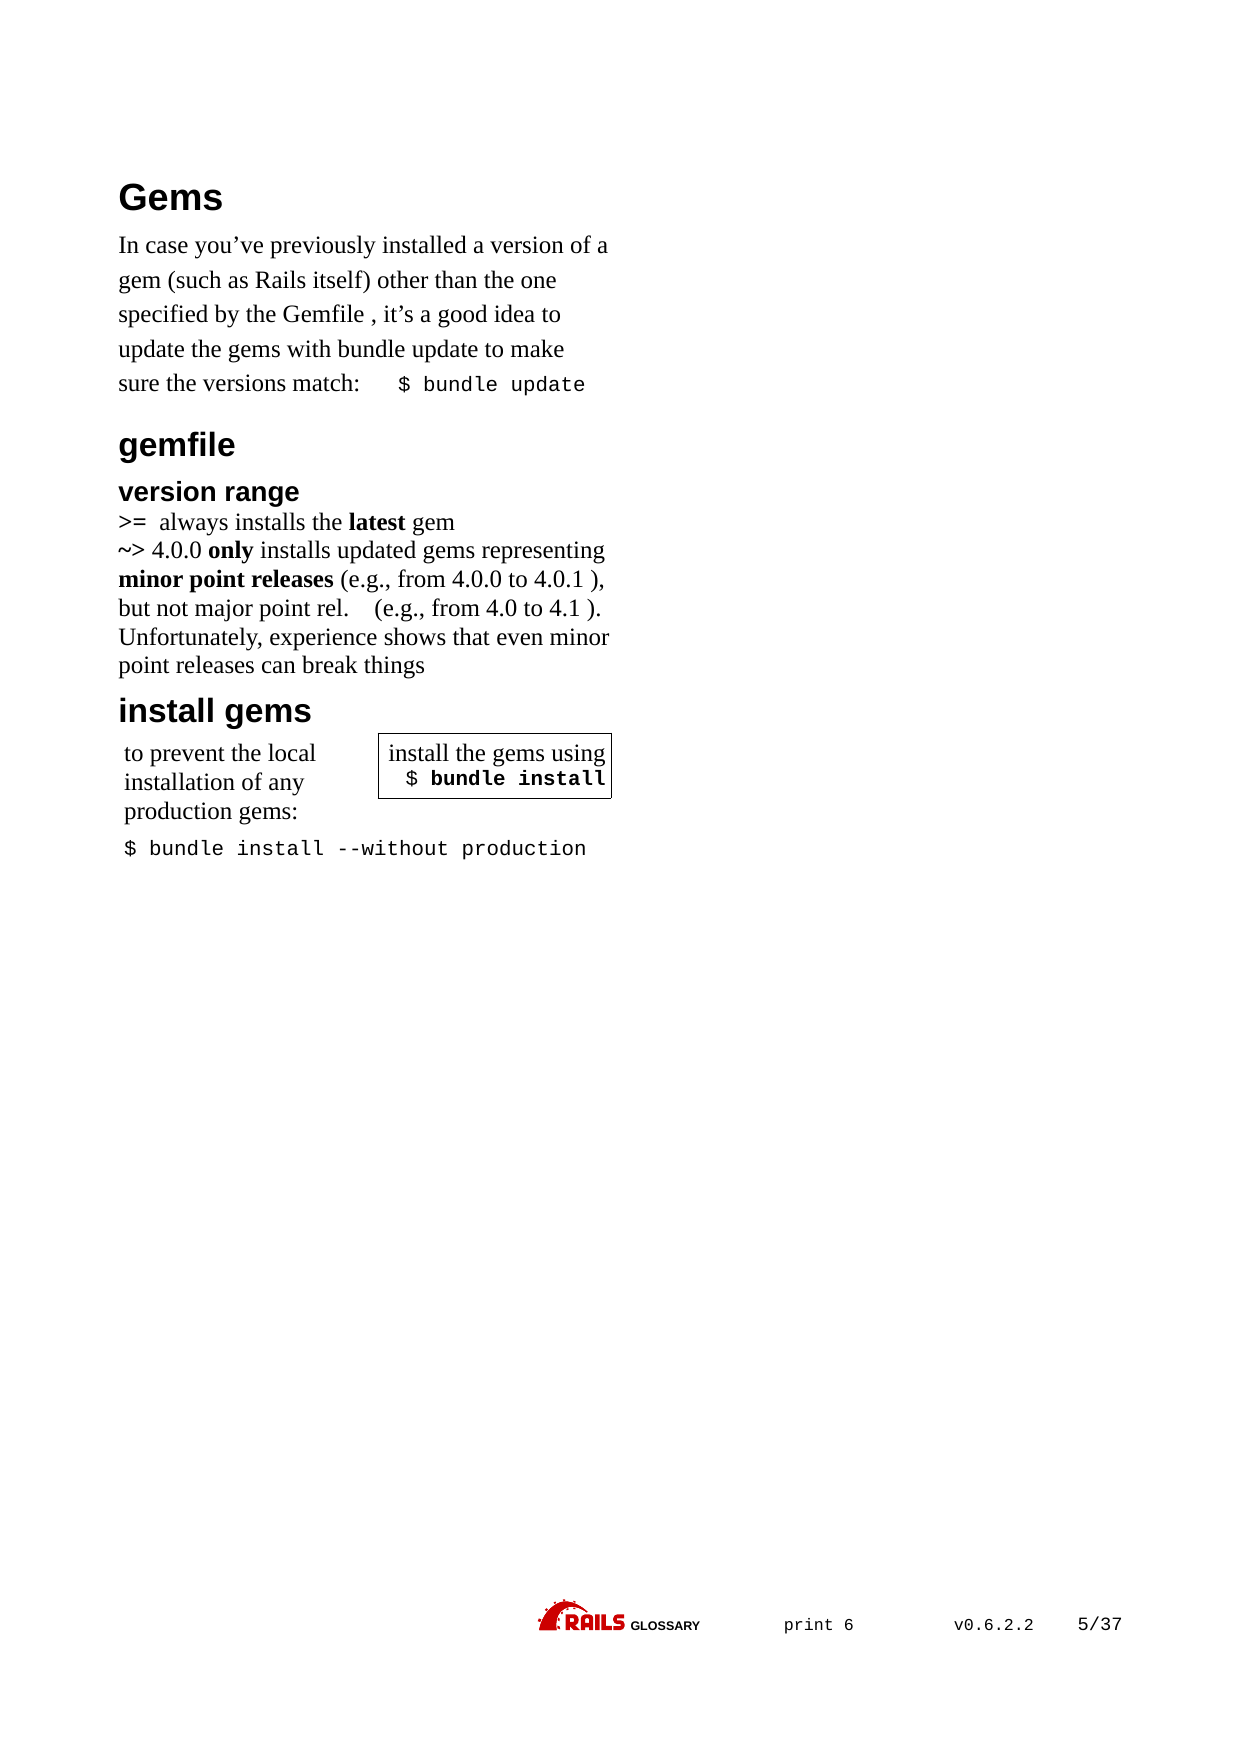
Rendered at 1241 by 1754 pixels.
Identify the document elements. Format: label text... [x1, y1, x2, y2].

text >= always installs the latest gem [118, 507, 611, 536]
subtitle version range [118, 475, 611, 507]
subtitle install gems [118, 691, 611, 730]
table_cell [378, 799, 611, 833]
table_header to prevent the local installation of any production gems: [118, 733, 378, 833]
subtitle Gems [118, 174, 611, 218]
table_header install the gems using $ bundle install [379, 734, 611, 797]
subtitle gemfile [118, 424, 611, 463]
text ~> 4.0.0 only installs updated gems representing minor point releases (e.g., from 4.0.0 to 4.0.1 ), but not major point rel. (e.g., from 4.0 to 4.1 ). Unfortunately, experience shows that even minor point releases can break things [118, 536, 611, 679]
table_cell $ bundle install --without production [118, 833, 611, 868]
text In case you’ve previously installed a version of a gem (such as Rails itself) other than the one specified by the Gemfile , it’s a good idea to update the gems with bundle update to make sure the versions match: $ bundle update [118, 231, 611, 398]
